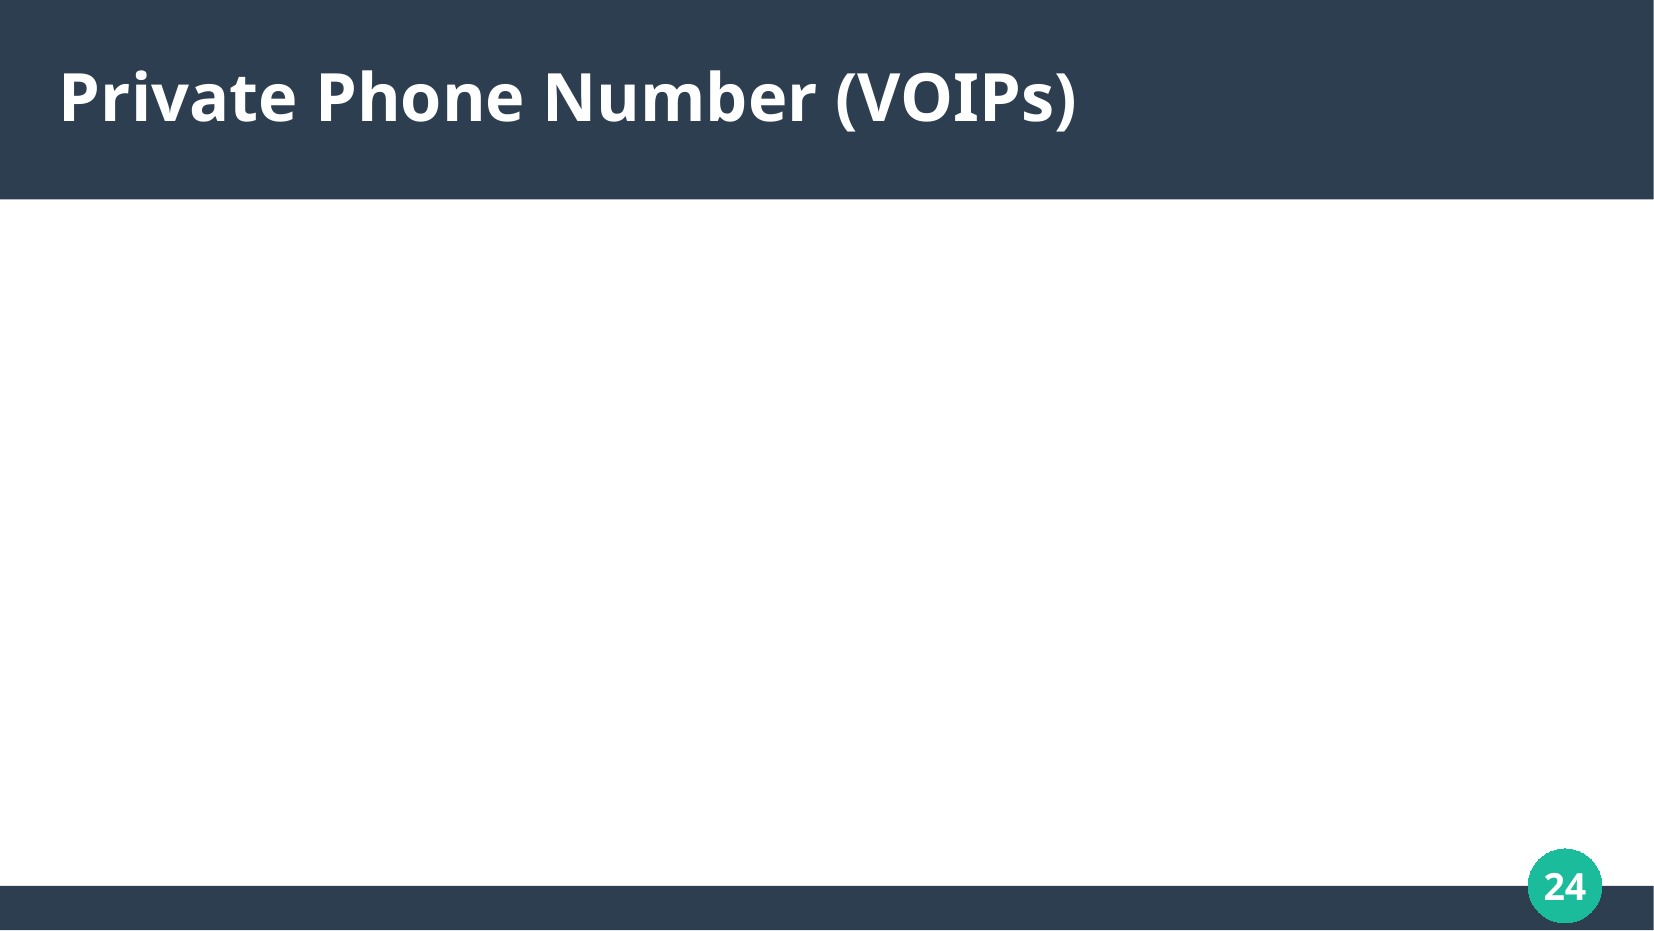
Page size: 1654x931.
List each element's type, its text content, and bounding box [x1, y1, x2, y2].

title Private Phone Number (VOIPs) [59, 37, 1595, 155]
